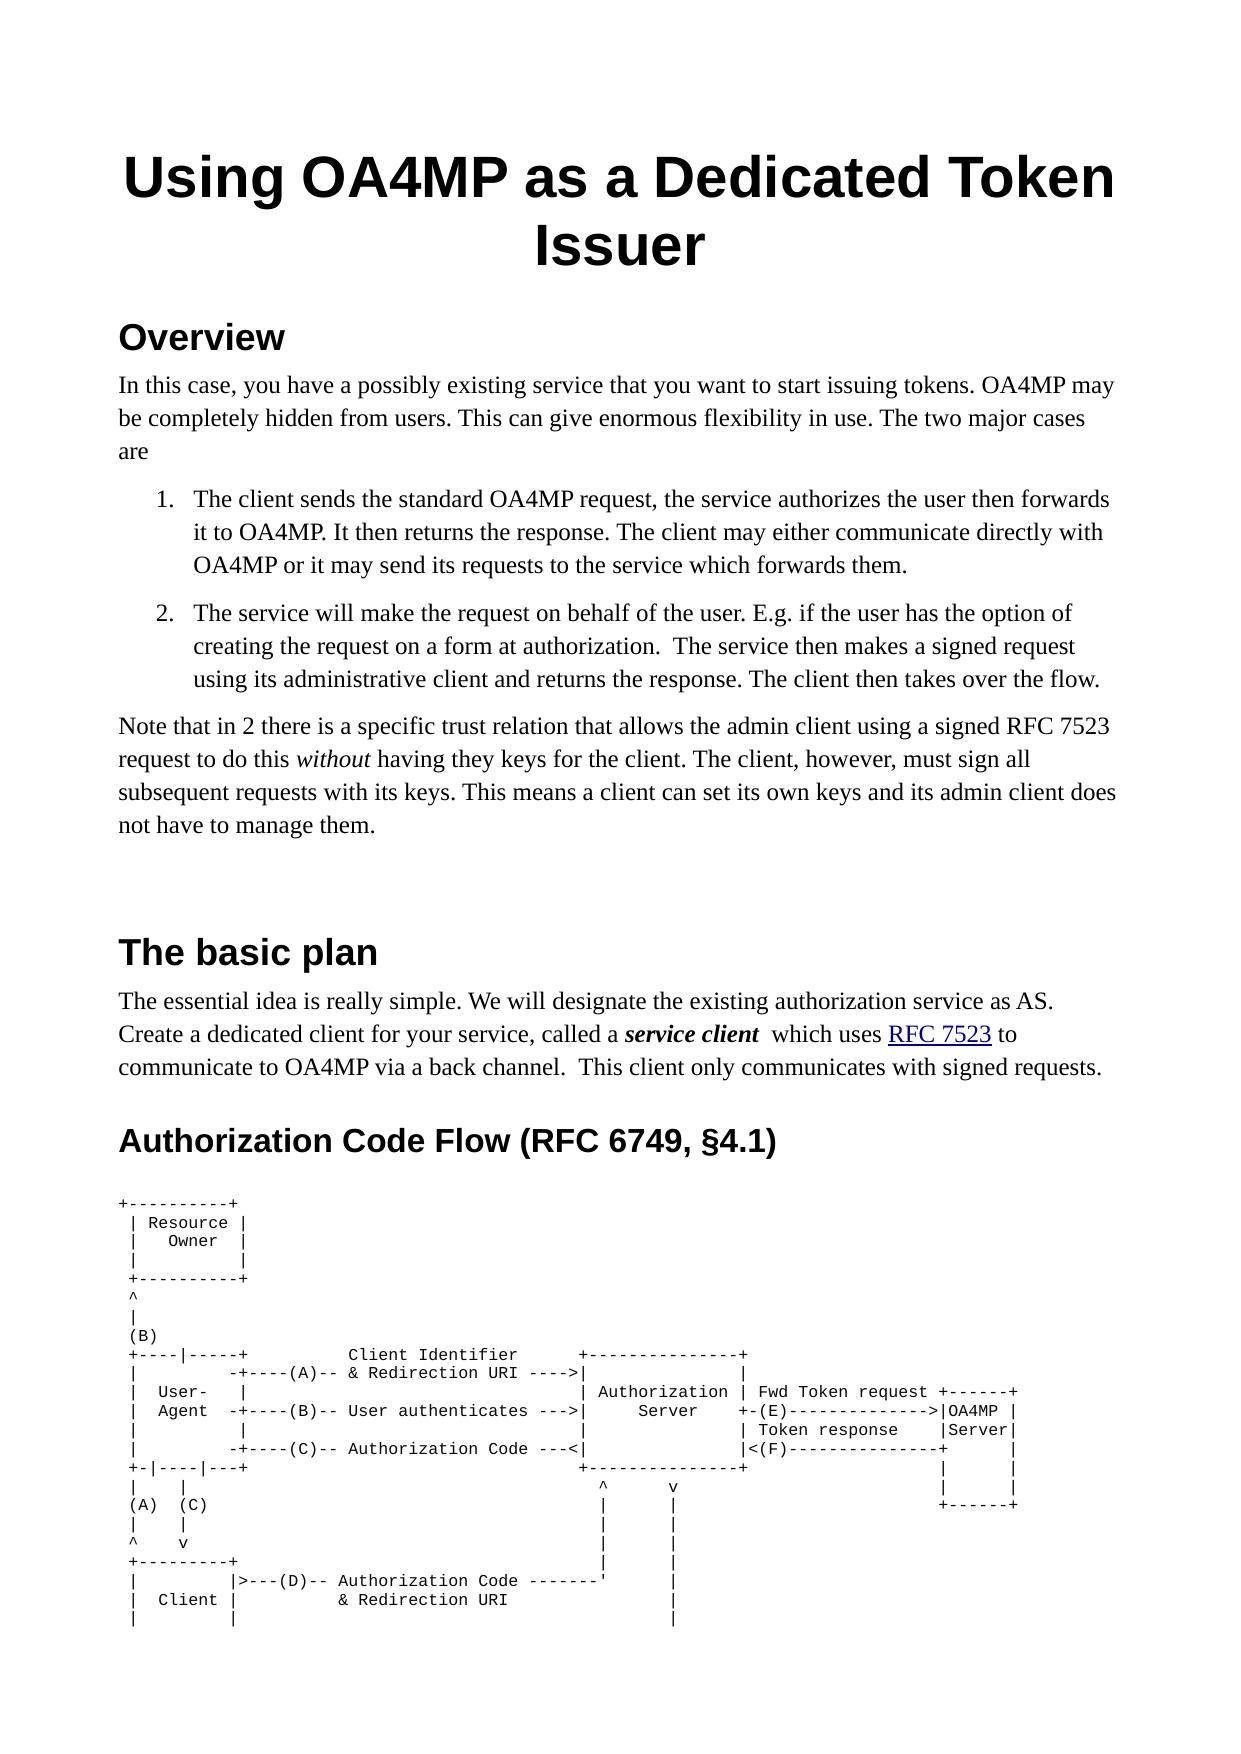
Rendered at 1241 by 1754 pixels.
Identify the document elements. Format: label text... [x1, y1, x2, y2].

text +----------+ | Resource | | Owner | | | +----------+ ^ | (B) +----|-----+ Client Identifier +---------------+ | -+----(A)-- & Redirection URI ---->| | | User- | | Authorization | Fwd Token request +------+ | Agent -+----(B)-- User authenticates --->| Server +-(E)-------------->|OA4MP | | | | | Token response |Server| | -+----(C)-- Authorization Code ---<| |<(F)---------------+ | +-|----|---+ +---------------+ | | | | ^ v | | (A) (C) | | +------+ | | | | ^ v | | +---------+ | | | |>---(D)-- Authorization Code -------' | | Client | & Redirection URI | | | | [118, 1195, 1122, 1629]
text The essential idea is really simple. We will designate the existing authorization service as AS. Create a dedicated client for your service, called a service client which uses RFC 7523 to communicate to OA4MP via a back channel. This client only communicates with signed requests. [118, 986, 1122, 1081]
subtitle The basic plan [118, 931, 1122, 974]
text Note that in 2 there is a specific trust relation that allows the admin client using a signed RFC 7523 request to do this without having they keys for the client. The client, however, must sign all subsequent requests with its keys. This means a client can set its own keys and its admin client does not have to manage them. [118, 711, 1122, 839]
title Using OA4MP as a Dedicated Token Issuer [118, 143, 1122, 277]
list The client sends the standard OA4MP request, the service authorizes the user then forwards it to OA4MP. It then returns the response. The client may either communicate directly with OA4MP or it may send its requests to the service which forwards them. [156, 484, 1122, 579]
list The service will make the request on behalf of the user. E.g. if the user has the option of creating the request on a form at authorization. The service then makes a signed request using its administrative client and returns the response. The client then takes over the flow. [156, 598, 1122, 692]
subtitle Overview [118, 315, 1122, 358]
subtitle Authorization Code Flow (RFC 6749, §4.1) [118, 1121, 1122, 1159]
text In this case, you have a possibly existing service that you want to start issuing tokens. OA4MP may be completely hidden from users. This can give enormous flexibility in use. The two major cases are [118, 370, 1122, 465]
